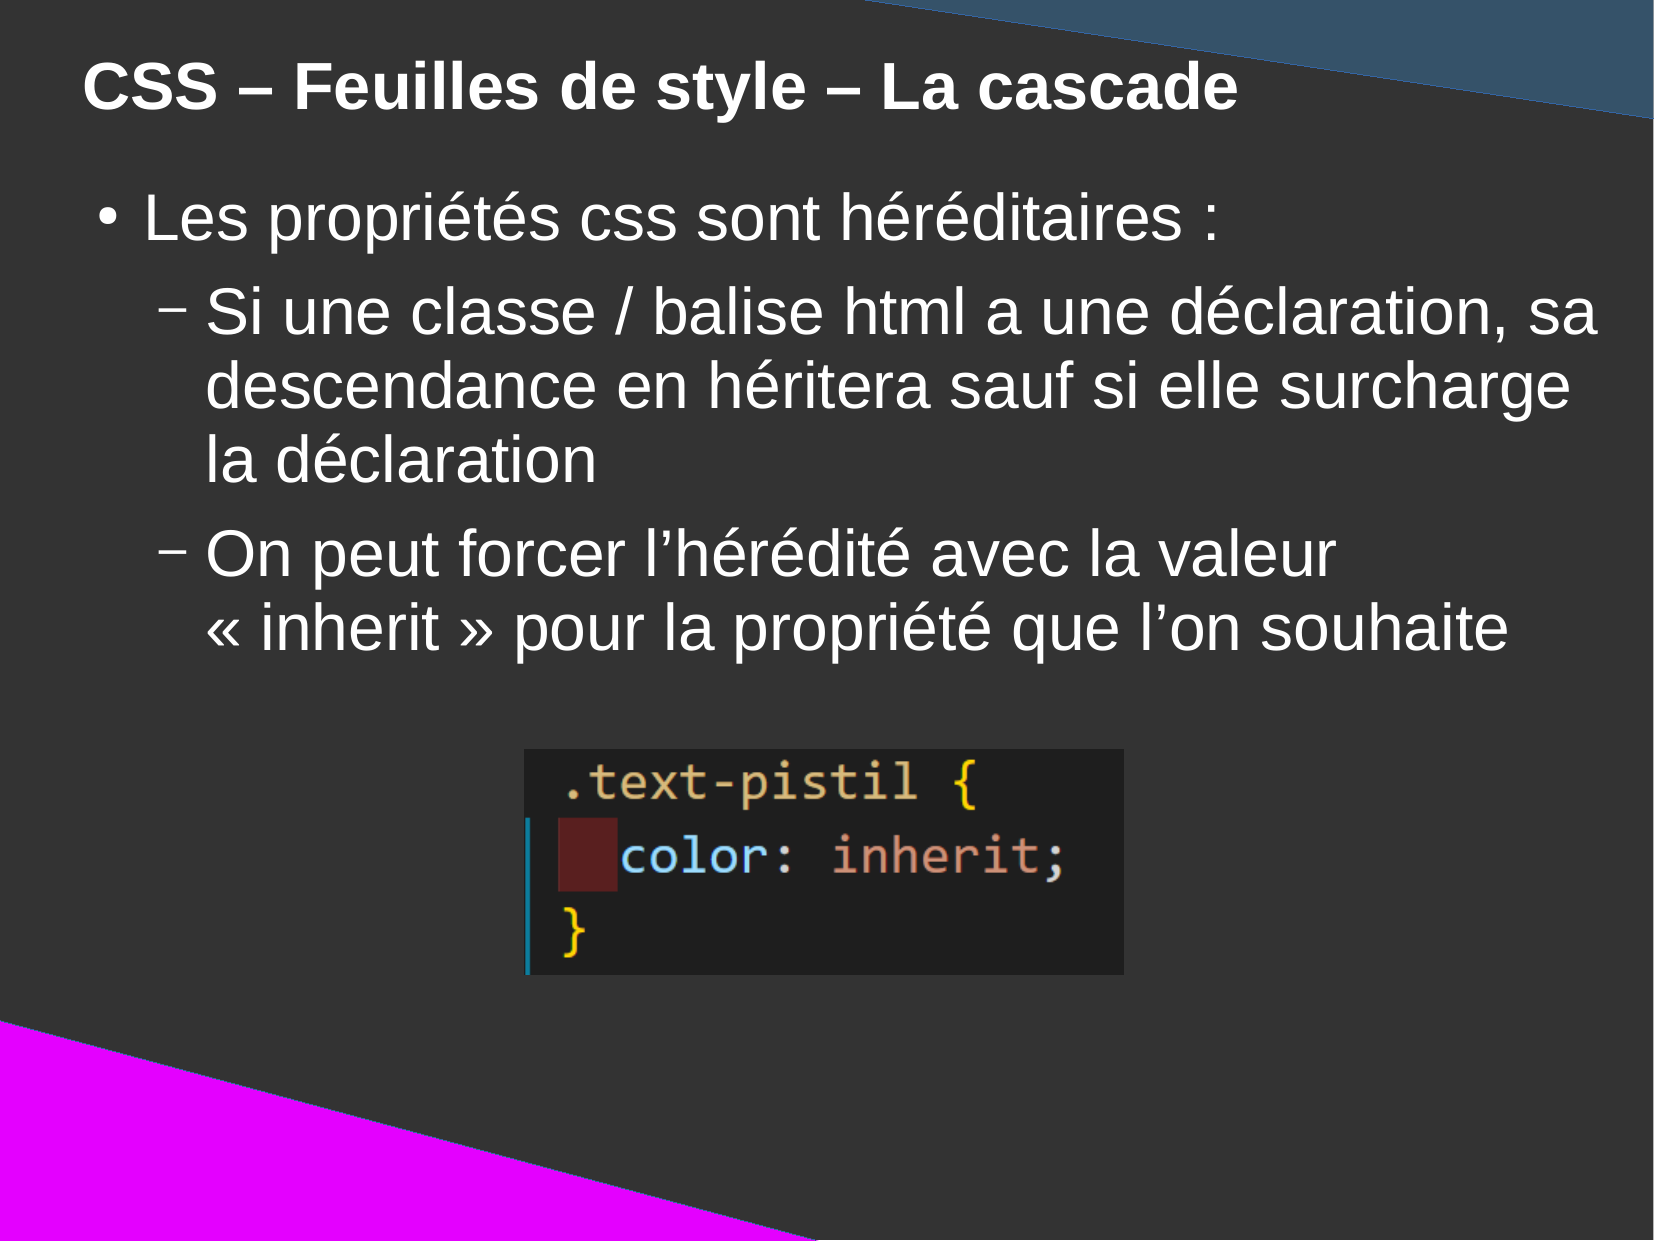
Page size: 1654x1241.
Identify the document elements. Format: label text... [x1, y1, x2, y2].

picture [524, 749, 1124, 975]
title CSS – Feuilles de style – La cascade [82, 49, 1571, 162]
list Les propriétés css sont héréditaires : Si une classe / balise html a une déclaration, sa descendance en héritera sauf si elle surcharge la déclaration On peut forcer l’hérédité avec la valeur « inherit » pour la propriété que l’on souhaite [80, 180, 1605, 675]
text_box [0, 1020, 819, 1241]
text_box [865, 0, 1654, 119]
